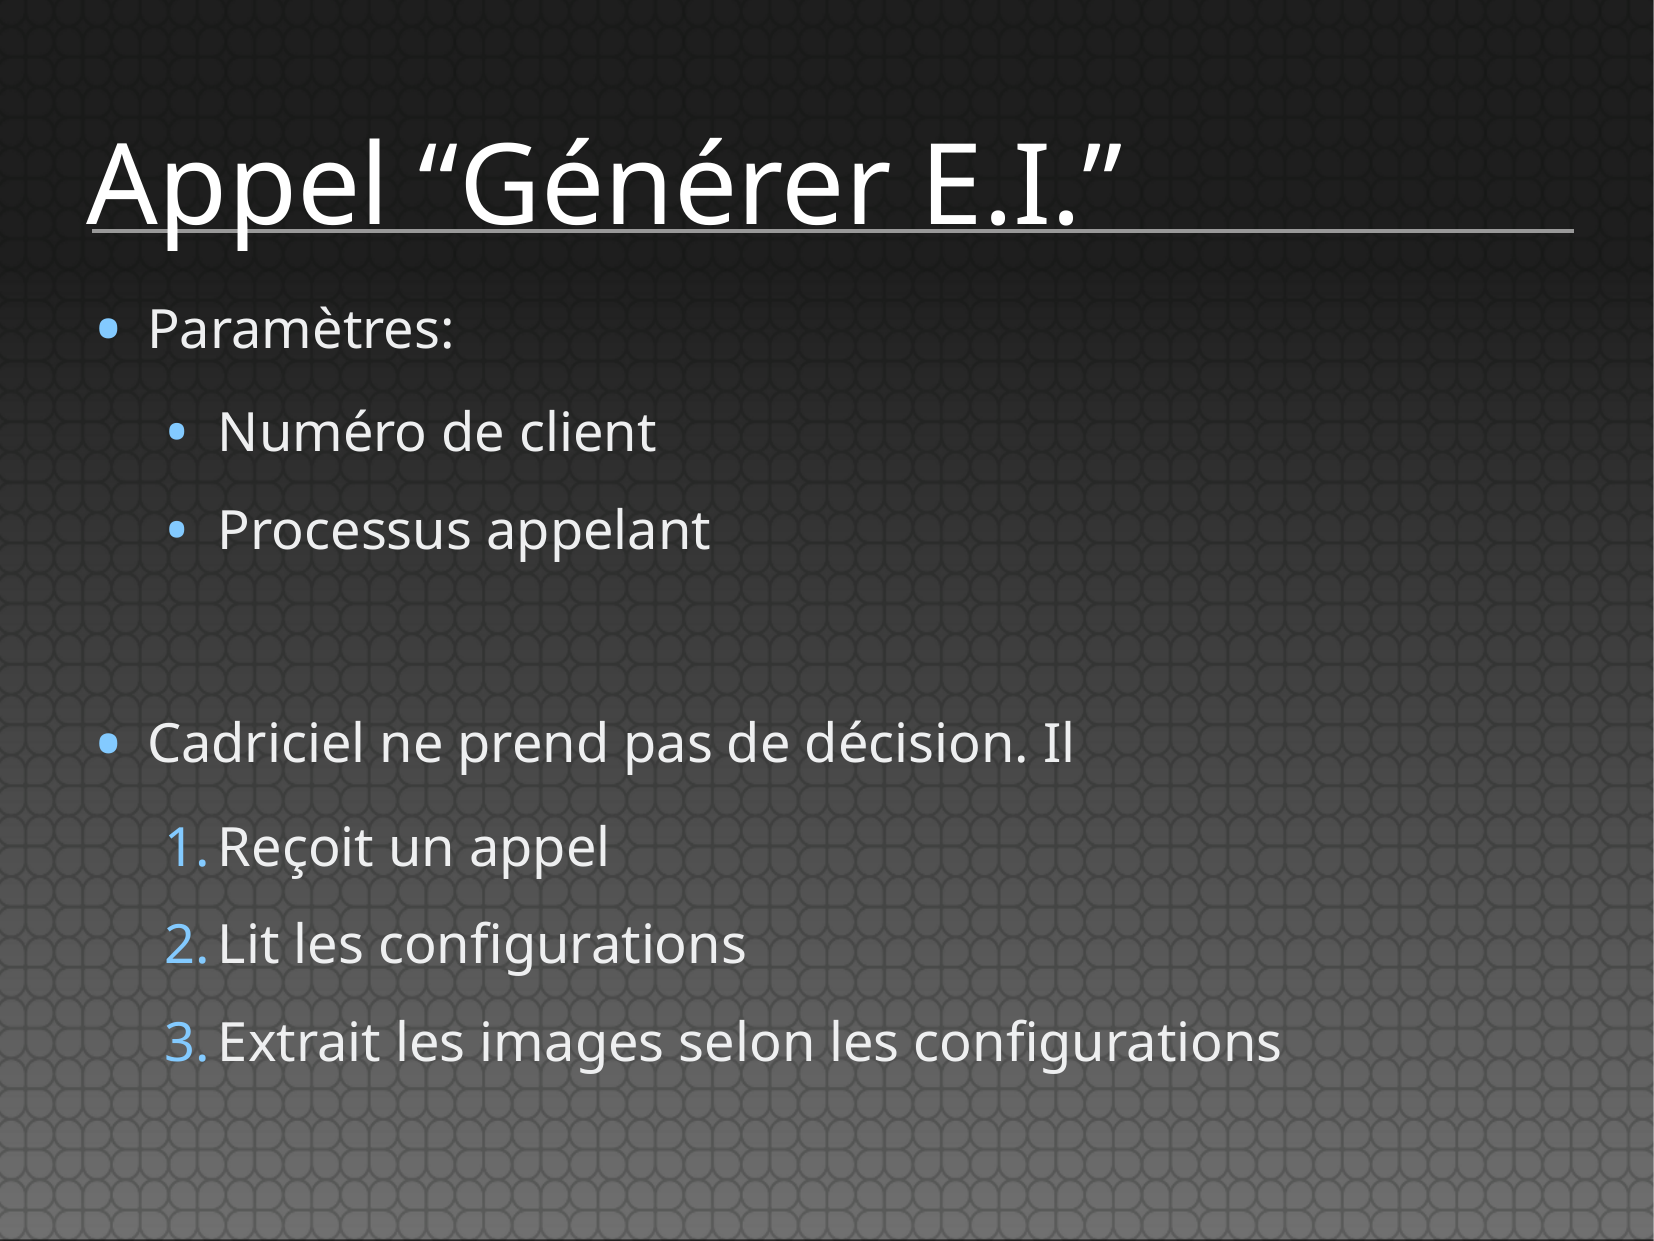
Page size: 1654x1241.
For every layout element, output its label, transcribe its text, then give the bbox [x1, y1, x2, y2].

picture [0, 0, 1654, 1241]
title Appel “Générer E.I.” [86, 112, 1576, 249]
list Paramètres: Numéro de client Processus appelant Cadriciel ne prend pas de décision. Il Reçoit un appel Lit les configurations Extrait les images selon les configurations [76, 290, 1565, 1111]
